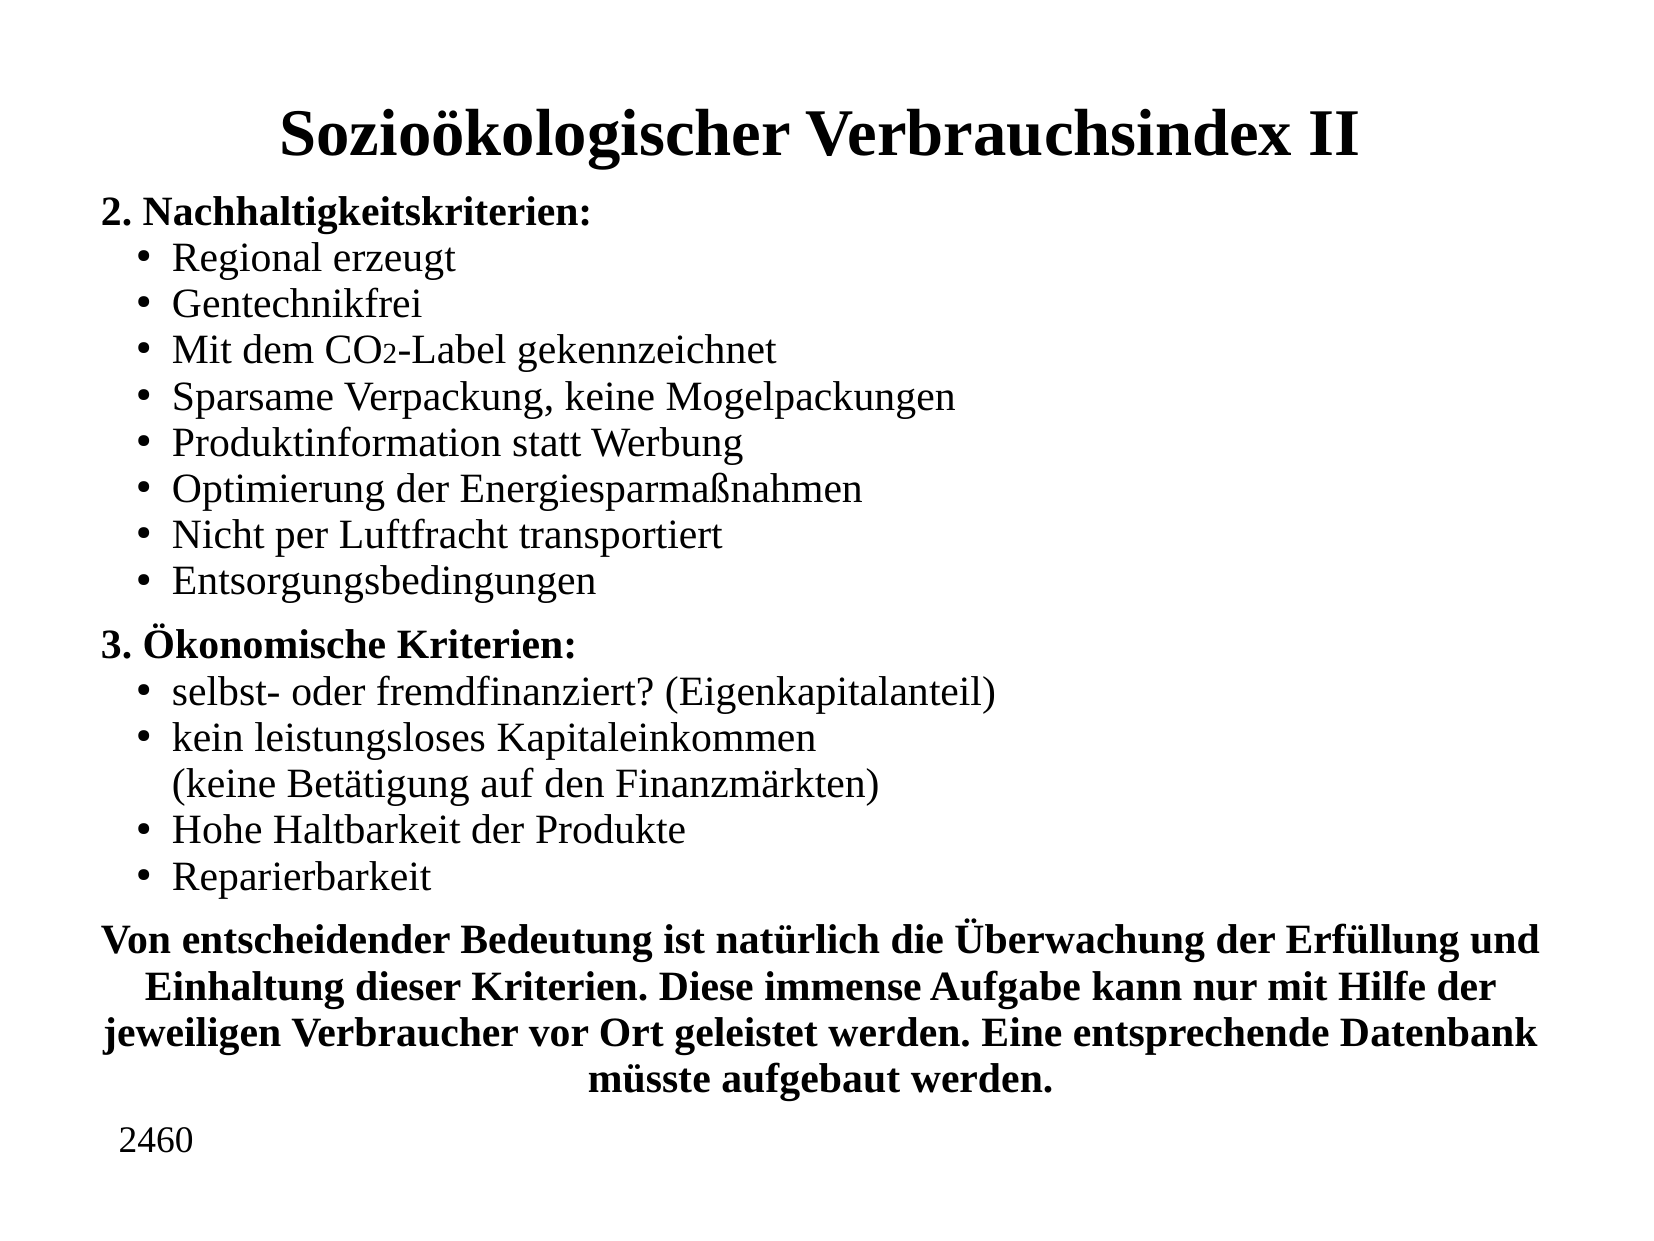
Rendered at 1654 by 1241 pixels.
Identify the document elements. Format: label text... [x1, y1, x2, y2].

text_box <Foliennummer>0 [0, 1111, 313, 1182]
text_box Sozioökologischer Verbrauchsindex II 2. Nachhaltigkeitskriterien: Regional erzeugt Gentechnikfrei Mit dem CO2-Label gekennzeichnet Sparsame Verpackung, keine Mogelpackungen Produktinformation statt Werbung Optimierung der Energiesparmaßnahmen Nicht per Luftfracht transportiert Entsorgungsbedingungen 3. Ökonomische Kriterien: selbst- oder fremdfinanziert? (Eigenkapitalanteil) kein leistungsloses Kapitaleinkommen (keine Betätigung auf den Finanzmärkten) Hohe Haltbarkeit der Produkte Reparierbarkeit Von entscheidender Bedeutung ist natürlich die Überwachung der Erfüllung und Einhaltung dieser Kriterien. Diese immense Aufgabe kann nur mit Hilfe der jeweiligen Verbraucher vor Ort geleistet werden. Eine entsprechende Datenbank müsste aufgebaut werden. [86, 88, 1568, 1115]
